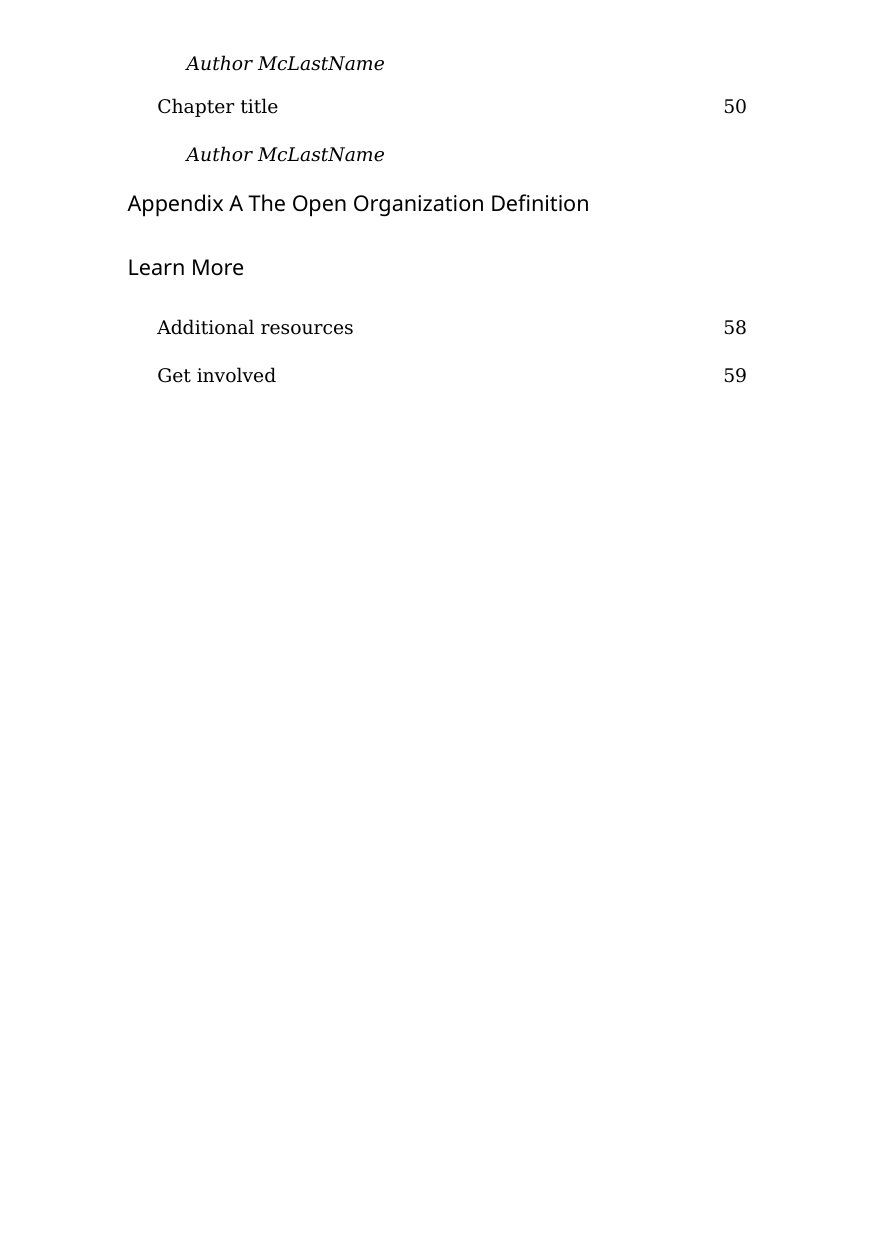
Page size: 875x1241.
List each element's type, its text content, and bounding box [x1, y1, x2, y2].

text Appendix A The Open Organization Definition [127, 188, 747, 250]
text Additional resources 58 [157, 317, 747, 339]
text Get involved 59 [157, 365, 747, 387]
text Learn More [127, 253, 747, 314]
text Author McLastName [186, 144, 747, 188]
text Author McLastName [186, 52, 747, 96]
text Chapter title 50 [157, 96, 747, 118]
